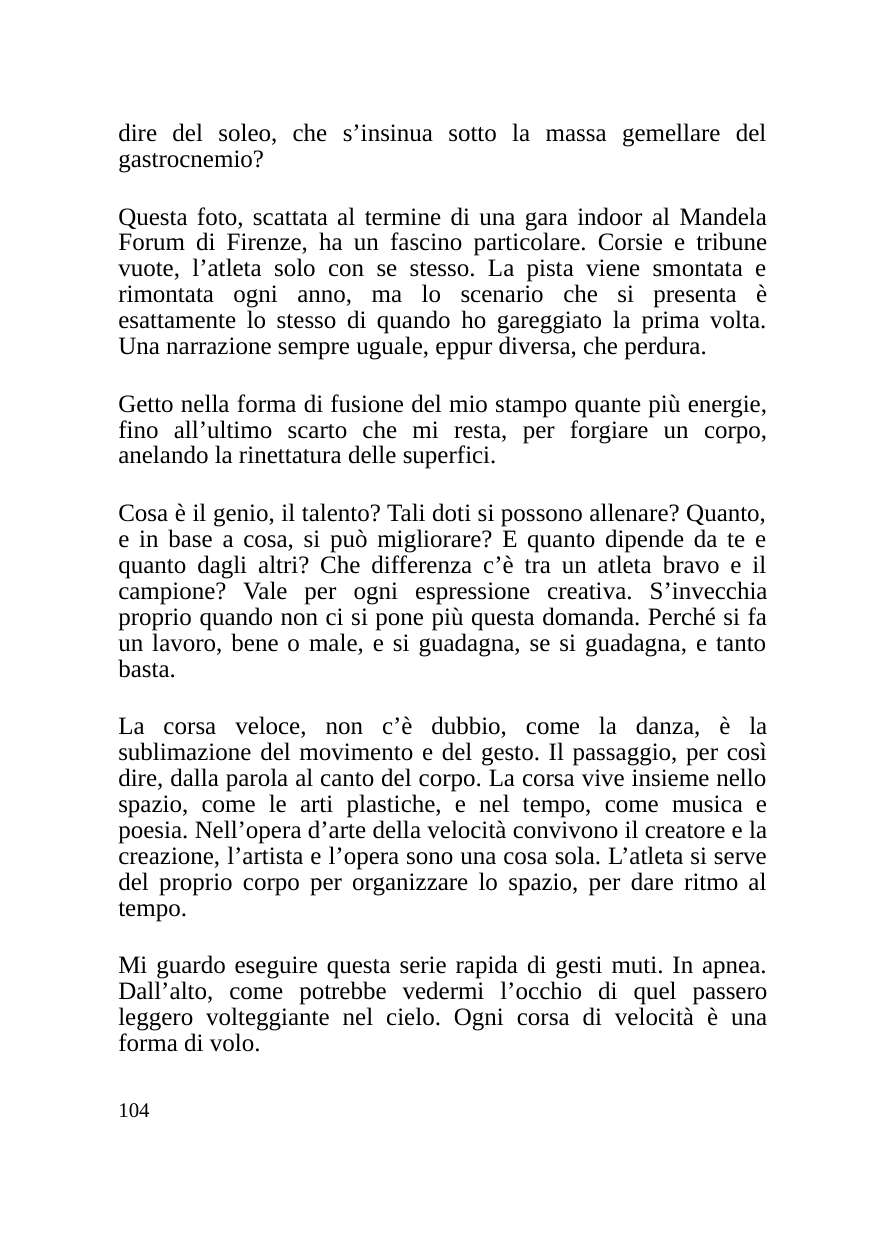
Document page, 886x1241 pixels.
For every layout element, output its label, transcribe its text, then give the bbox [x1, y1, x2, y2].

text Mi guardo eseguire questa serie rapida di gesti muti. In apnea. Dall’alto, come potrebbe vedermi l’occhio di quel passero leggero volteggiante nel cielo. Ogni corsa di velocità è una forma di volo. [118, 950, 768, 1057]
text Cosa è il genio, il talento? Tali doti si possono allenare? Quanto, e in base a cosa, si può migliorare? E quanto dipende da te e quanto dagli altri? Che differenza c’è tra un atleta bravo e il campione? Vale per ogni espressione creativa. S’invecchia proprio quando non ci si pone più questa domanda. Perché si fa un lavoro, bene o male, e si guadagna, se si guadagna, e tanto basta. [118, 498, 768, 682]
text dire del soleo, che s’insinua sotto la massa gemellare del gastrocnemio? [118, 118, 768, 173]
text Getto nella forma di fusione del mio stampo quante più energie, fino all’ultimo scarto che mi resta, per forgiare un corpo, anelando la rinettatura delle superfici. [118, 389, 768, 469]
text Questa foto, scattata al termine di una gara indoor al Mandela Forum di Firenze, ha un fascino particolare. Corsie e tribune vuote, l’atleta solo con se stesso. La pista viene smontata e rimontata ogni anno, ma lo scenario che si presenta è esattamente lo stesso di quando ho gareggiato la prima volta. Una narrazione sempre uguale, eppur diversa, che perdura. [118, 202, 768, 360]
text La corsa veloce, non c’è dubbio, come la danza, è la sublimazione del movimento e del gesto. Il passaggio, per così dire, dalla parola al canto del corpo. La corsa vive insieme nello spazio, come le arti plastiche, e nel tempo, come musica e poesia. Nell’opera d’arte della velocità convivono il creatore e la creazione, l’artista e l’opera sono una cosa sola. L’atleta si serve del proprio corpo per organizzare lo spazio, per dare ritmo al tempo. [118, 711, 768, 922]
